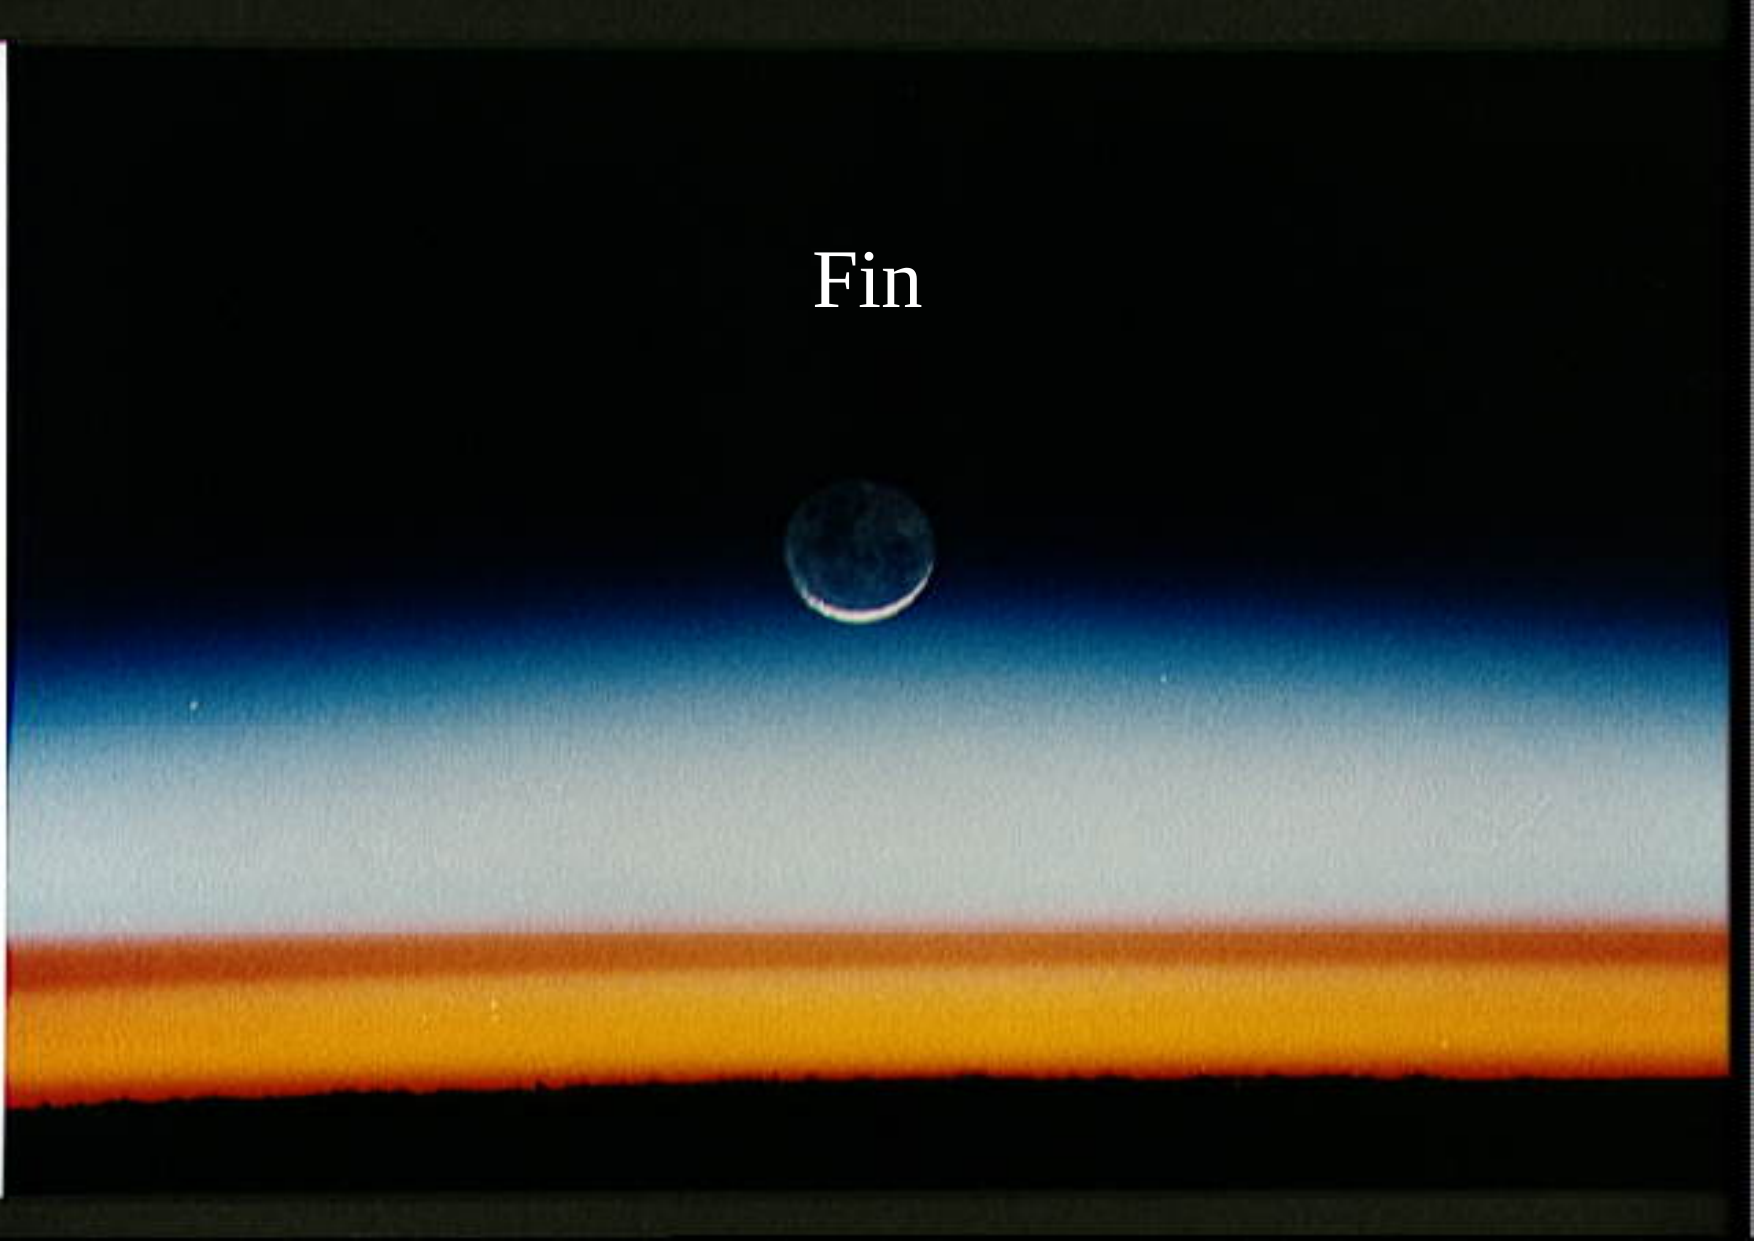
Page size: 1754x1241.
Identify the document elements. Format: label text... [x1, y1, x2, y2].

text_box Fin [120, 237, 1616, 325]
picture [0, 0, 1754, 1241]
